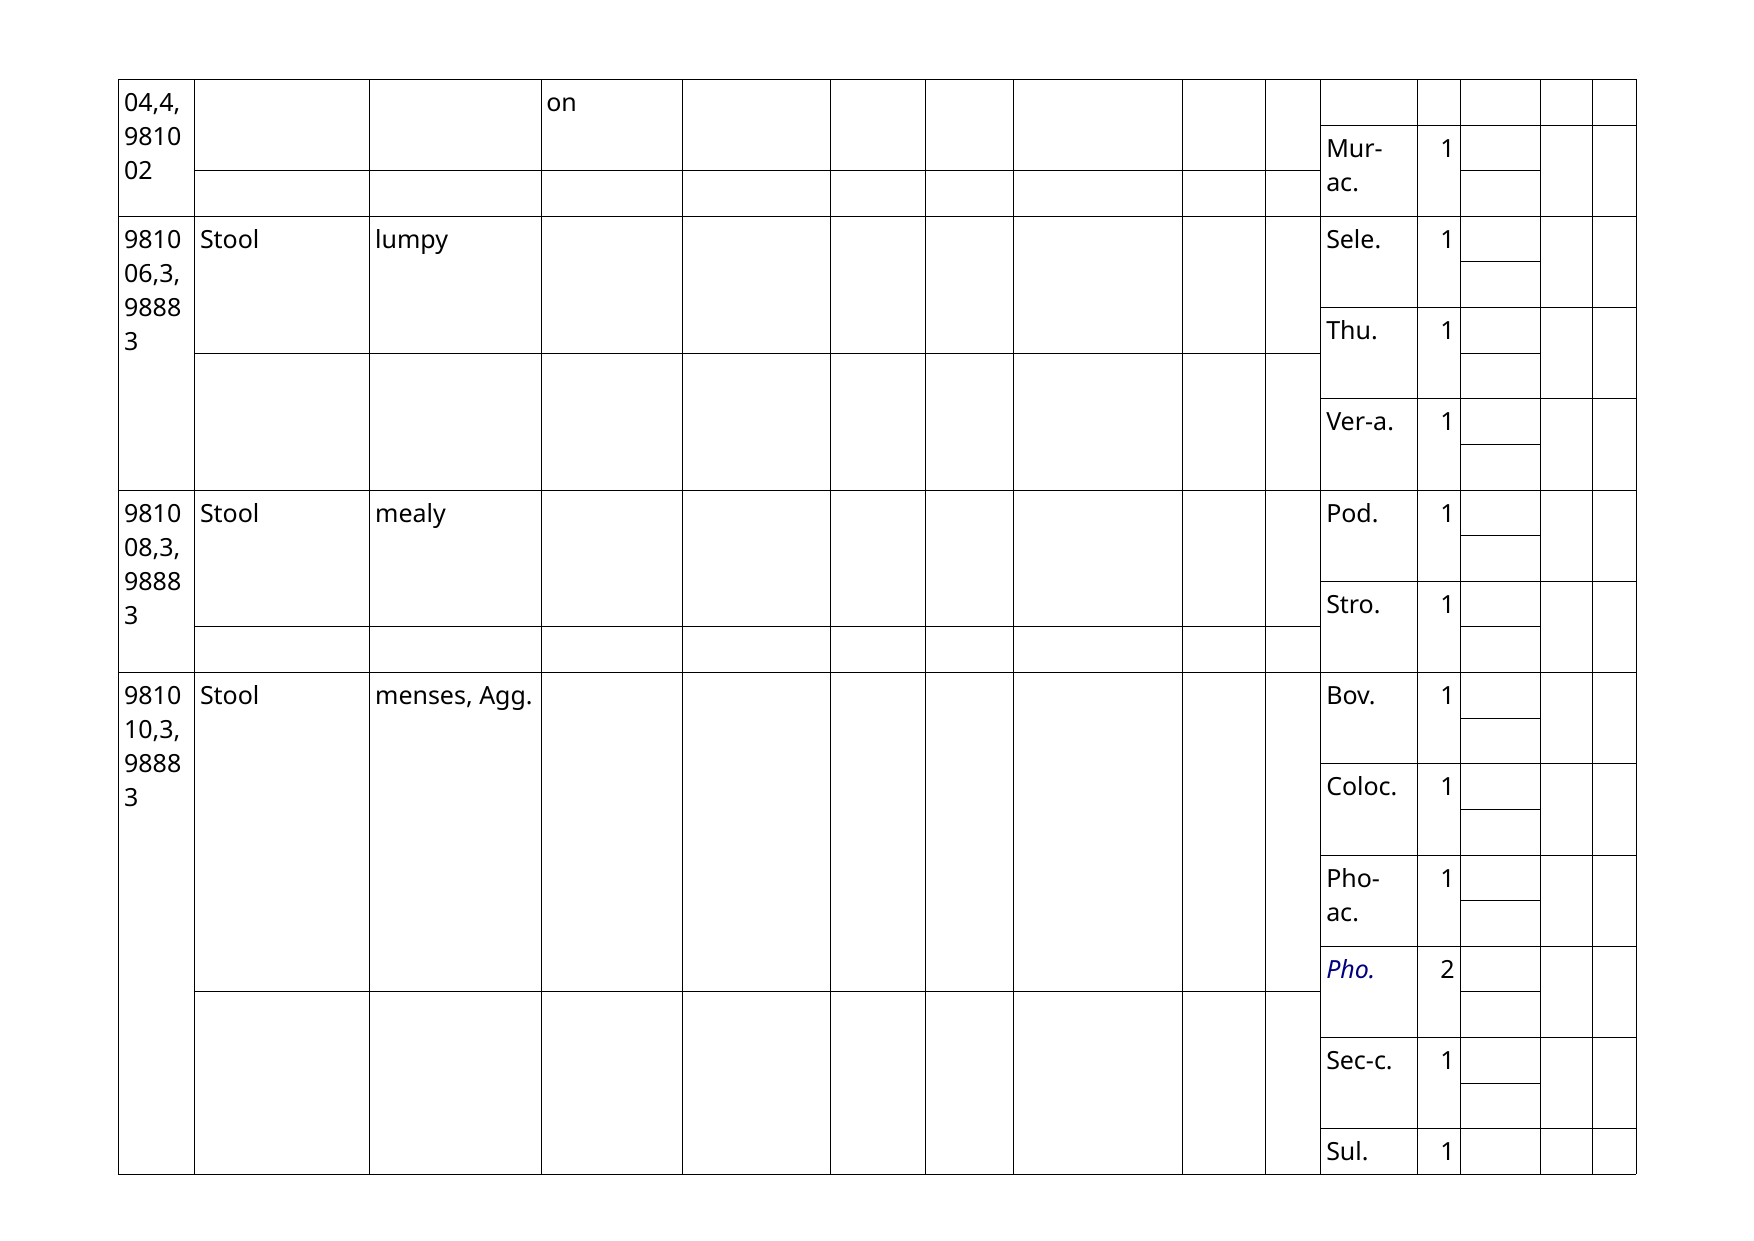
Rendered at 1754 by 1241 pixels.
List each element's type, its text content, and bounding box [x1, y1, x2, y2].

table_cell [1266, 673, 1320, 991]
table_cell 1 [1418, 1038, 1460, 1128]
table_cell Sec-c. [1321, 1038, 1417, 1128]
table_cell 1 [1418, 582, 1460, 672]
table_cell [1541, 764, 1592, 854]
table_cell [926, 217, 1013, 353]
table_cell [1014, 491, 1182, 626]
table_cell [1014, 80, 1182, 170]
table_cell [1014, 217, 1182, 353]
table_cell [1461, 992, 1540, 1037]
table_cell [1593, 673, 1636, 763]
table_cell [1593, 947, 1636, 1037]
table_cell [1014, 673, 1182, 991]
table_cell 1 [1418, 764, 1460, 854]
table_cell [926, 491, 1013, 626]
table_cell [831, 491, 925, 626]
table_cell Coloc. [1321, 764, 1417, 854]
table_cell [195, 80, 369, 170]
table_cell [370, 80, 541, 170]
table_cell [1183, 992, 1265, 1174]
table_cell [195, 171, 369, 216]
table_cell [542, 217, 682, 353]
table_cell [683, 673, 830, 991]
table_cell 2 [1418, 947, 1460, 1037]
table_cell [1593, 217, 1636, 307]
table_cell [1461, 308, 1540, 353]
table_cell [1266, 992, 1320, 1174]
table_cell [1266, 80, 1320, 170]
table_cell [683, 217, 830, 353]
table_cell [1593, 856, 1636, 946]
table_cell [1461, 582, 1540, 626]
table_cell [1593, 1038, 1636, 1128]
table_cell [926, 992, 1013, 1174]
table_cell 1 [1418, 673, 1460, 763]
table_cell [683, 627, 830, 672]
table_cell [1541, 399, 1592, 489]
table_cell [1461, 262, 1540, 307]
table_cell Sul. [1321, 1129, 1417, 1174]
table_cell [1593, 399, 1636, 489]
table_cell Thu. [1321, 308, 1417, 398]
table_cell [1461, 491, 1540, 535]
table_cell [1541, 673, 1592, 763]
table_cell 1 [1418, 126, 1460, 216]
table_cell [1266, 354, 1320, 489]
table_cell menses, Agg. [370, 673, 541, 991]
table_cell [926, 354, 1013, 489]
table_cell [1266, 171, 1320, 216]
table_cell 981008,3,98883 [119, 491, 194, 672]
table_cell mealy [370, 491, 541, 626]
table_cell 1 [1418, 856, 1460, 946]
table_cell [1266, 491, 1320, 626]
table_cell [1541, 1129, 1592, 1174]
table_cell [831, 627, 925, 672]
table_cell [370, 992, 541, 1174]
table_cell [926, 171, 1013, 216]
table_cell [542, 491, 682, 626]
table_cell Pod. [1321, 491, 1417, 581]
table_cell [195, 992, 369, 1174]
table_cell Mur-ac. [1321, 126, 1417, 216]
table_cell [1461, 856, 1540, 900]
table_cell [1266, 627, 1320, 672]
table_cell [1461, 126, 1540, 170]
table_cell [1183, 673, 1265, 991]
table_cell 04,4,981002 [119, 80, 194, 216]
table_cell 981006,3,98883 [119, 217, 194, 489]
table_cell [1461, 217, 1540, 261]
table_cell [370, 354, 541, 489]
table_cell [1593, 491, 1636, 581]
table_cell on [542, 80, 682, 170]
table_cell [1183, 80, 1265, 170]
table_cell [926, 627, 1013, 672]
table_cell [1014, 992, 1182, 1174]
table_cell [195, 627, 369, 672]
table_cell [683, 171, 830, 216]
table_cell [1461, 947, 1540, 991]
table_cell [1461, 80, 1540, 124]
table_cell [1593, 126, 1636, 216]
table_cell [1418, 80, 1460, 124]
table_cell [831, 217, 925, 353]
table_cell [1014, 354, 1182, 489]
table_cell 1 [1418, 1129, 1460, 1174]
table_cell [1593, 80, 1636, 124]
table_cell [683, 491, 830, 626]
table_cell lumpy [370, 217, 541, 353]
table_cell Stool [195, 217, 369, 353]
table_cell Bov. [1321, 673, 1417, 763]
table_cell [1461, 1038, 1540, 1083]
table_cell [542, 354, 682, 489]
table_cell [831, 80, 925, 170]
table_cell [1014, 627, 1182, 672]
table_cell 1 [1418, 491, 1460, 581]
table_cell [1461, 171, 1540, 216]
table_cell [1461, 719, 1540, 763]
table_cell Pho-ac. [1321, 856, 1417, 946]
table_cell [1541, 80, 1592, 124]
table_cell [1541, 856, 1592, 946]
table_cell [1461, 536, 1540, 581]
table_cell [831, 992, 925, 1174]
table_cell [1593, 582, 1636, 672]
table_cell [1461, 1084, 1540, 1128]
table_cell [1541, 491, 1592, 581]
table_cell [1183, 217, 1265, 353]
table_cell [1014, 171, 1182, 216]
table_cell [1183, 171, 1265, 216]
table_cell [195, 354, 369, 489]
table_cell [683, 992, 830, 1174]
table_cell [1593, 1129, 1636, 1174]
table_cell [1541, 1038, 1592, 1128]
table_cell [1461, 354, 1540, 398]
table_cell [831, 171, 925, 216]
table_cell [1461, 673, 1540, 718]
table_cell Stro. [1321, 582, 1417, 672]
table_cell [1593, 308, 1636, 398]
table_cell [542, 171, 682, 216]
table_cell 1 [1418, 399, 1460, 489]
table_cell [1593, 764, 1636, 854]
table_cell Sele. [1321, 217, 1417, 307]
table_cell [1541, 126, 1592, 216]
table_cell [1461, 901, 1540, 946]
table_cell 1 [1418, 308, 1460, 398]
table_cell [542, 673, 682, 991]
table_cell [1266, 217, 1320, 353]
table_cell [1461, 627, 1540, 672]
table_cell Stool [195, 491, 369, 626]
table_cell [831, 354, 925, 489]
table_cell [683, 80, 830, 170]
table_cell [1541, 217, 1592, 307]
table_cell [1461, 810, 1540, 854]
table_cell [542, 992, 682, 1174]
table_cell [1461, 445, 1540, 489]
table_cell [831, 673, 925, 991]
table_cell [1541, 947, 1592, 1037]
table_cell 981010,3,98883 [119, 673, 194, 1174]
table_cell [1183, 627, 1265, 672]
table_cell [542, 627, 682, 672]
table_cell [926, 80, 1013, 170]
table_cell [370, 171, 541, 216]
table_cell [1461, 399, 1540, 444]
table_cell Stool [195, 673, 369, 991]
table_cell [370, 627, 541, 672]
table_cell [926, 673, 1013, 991]
table_cell [1541, 308, 1592, 398]
table_cell 1 [1418, 217, 1460, 307]
table_cell [1461, 764, 1540, 809]
table_cell [1321, 80, 1417, 124]
table_cell [1461, 1129, 1540, 1174]
table_cell [683, 354, 830, 489]
table_cell [1541, 582, 1592, 672]
table_cell Ver-a. [1321, 399, 1417, 489]
table_cell [1183, 491, 1265, 626]
table_cell Pho. [1321, 947, 1417, 1037]
table_cell [1183, 354, 1265, 489]
